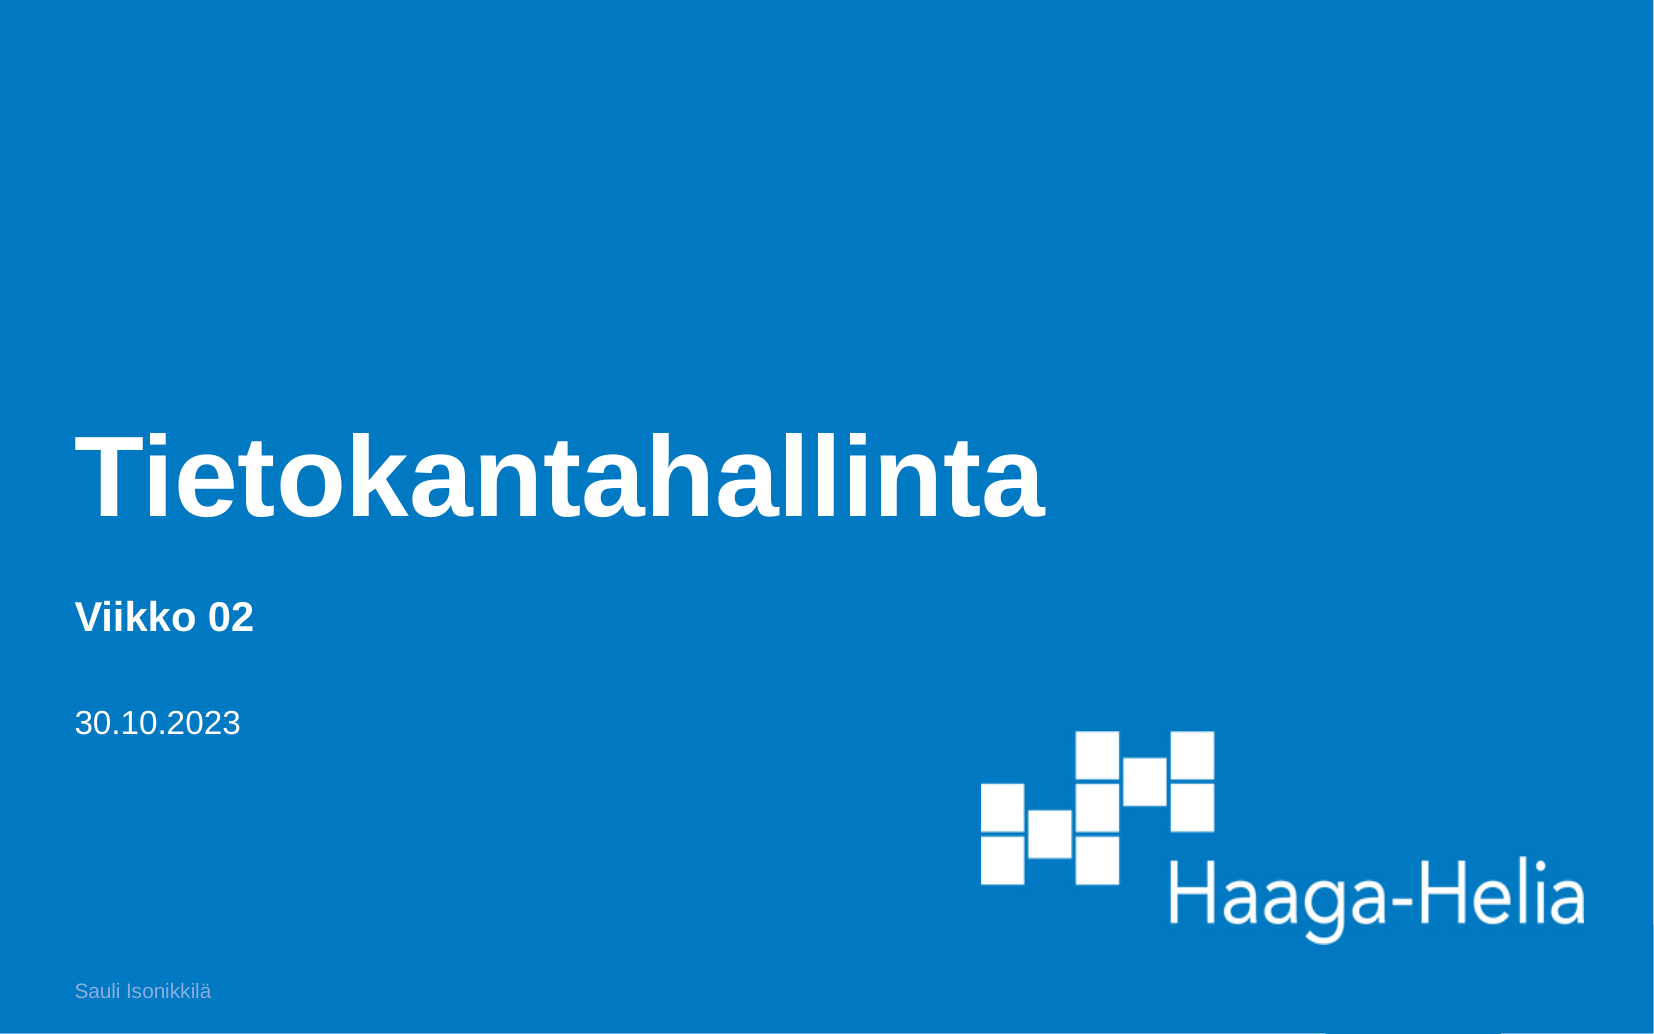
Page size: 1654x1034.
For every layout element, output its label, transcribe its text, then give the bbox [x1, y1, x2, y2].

title Tietokantahallinta [74, 267, 1584, 540]
list Viikko 02 [74, 595, 1584, 684]
slide_number 30.10.2023 [74, 685, 486, 741]
footer Sauli Isonikkilä [74, 947, 1326, 1003]
picture [981, 731, 1584, 945]
